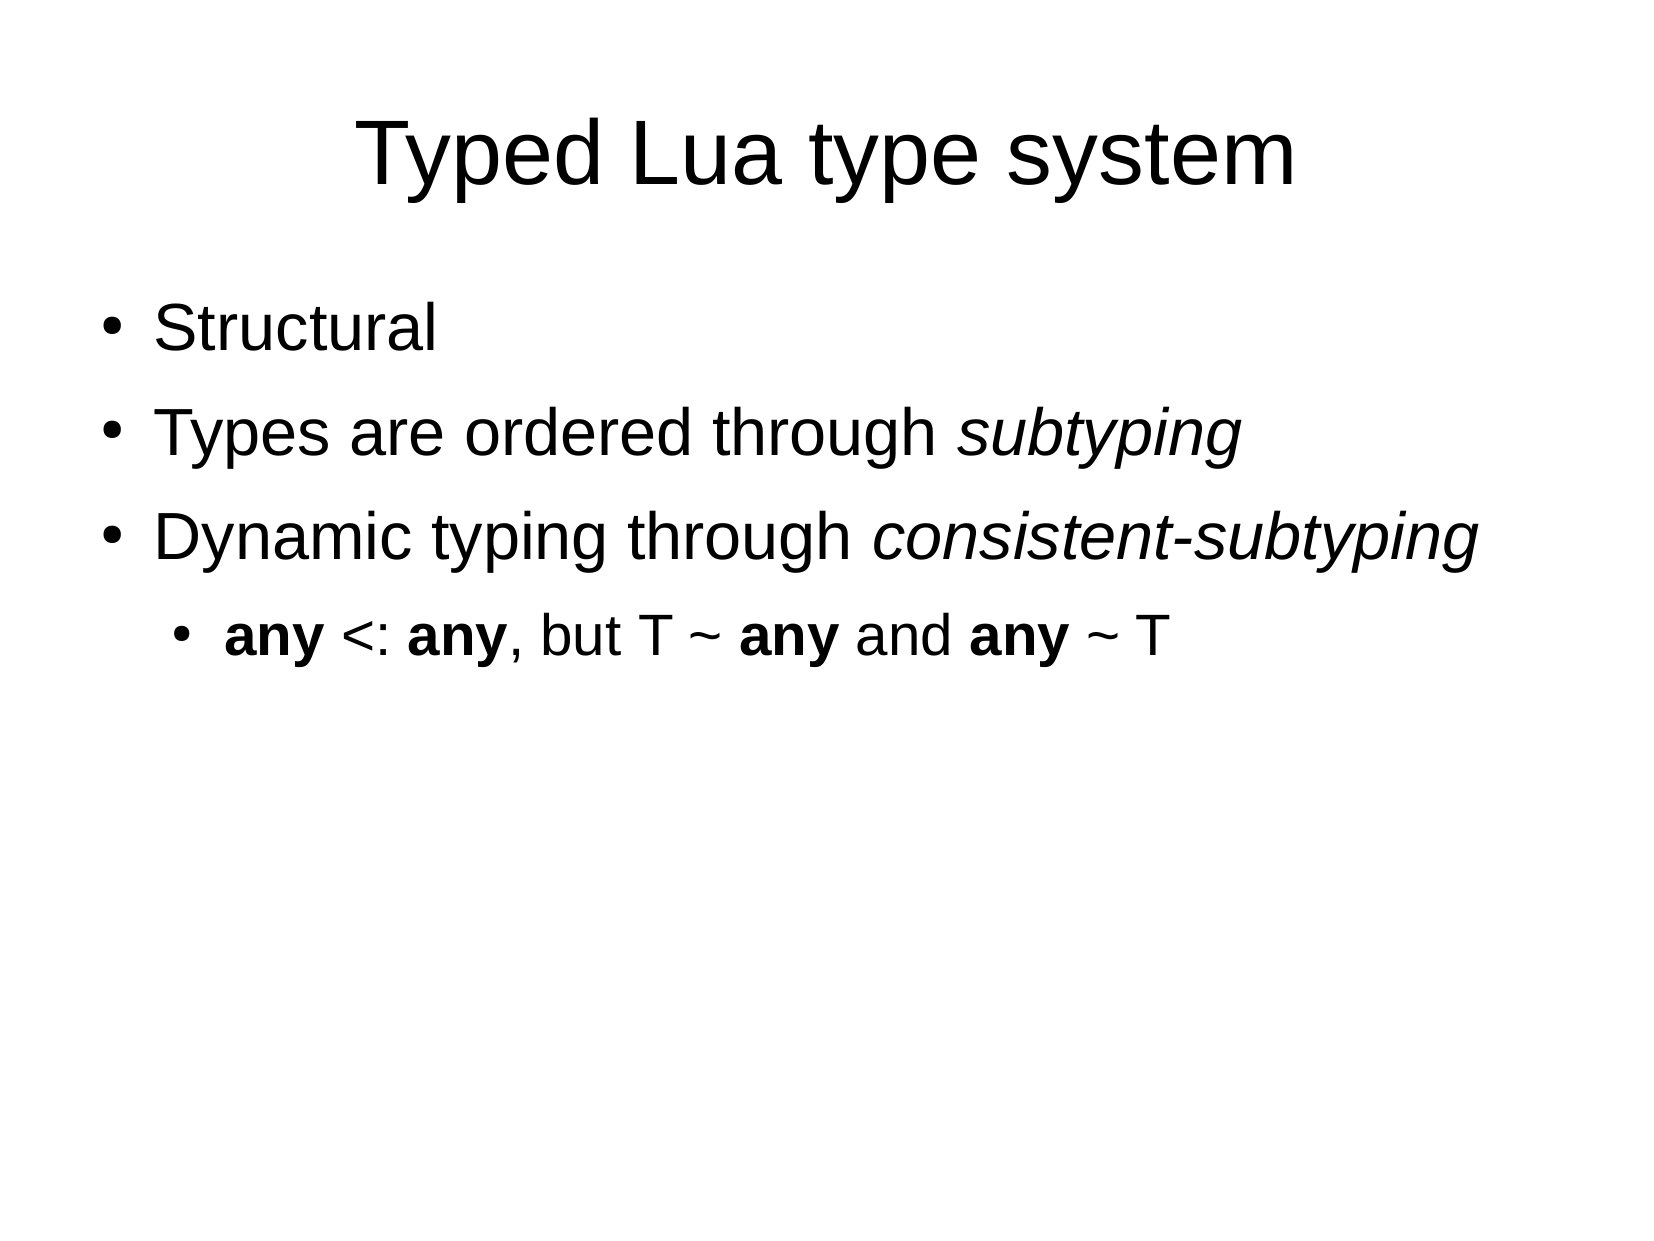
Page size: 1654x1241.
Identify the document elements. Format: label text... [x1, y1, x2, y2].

list Structural Types are ordered through subtyping Dynamic typing through consistent-subtyping any <: any, but T ~ any and any ~ T [82, 290, 1571, 1109]
title Typed Lua type system [82, 49, 1571, 257]
